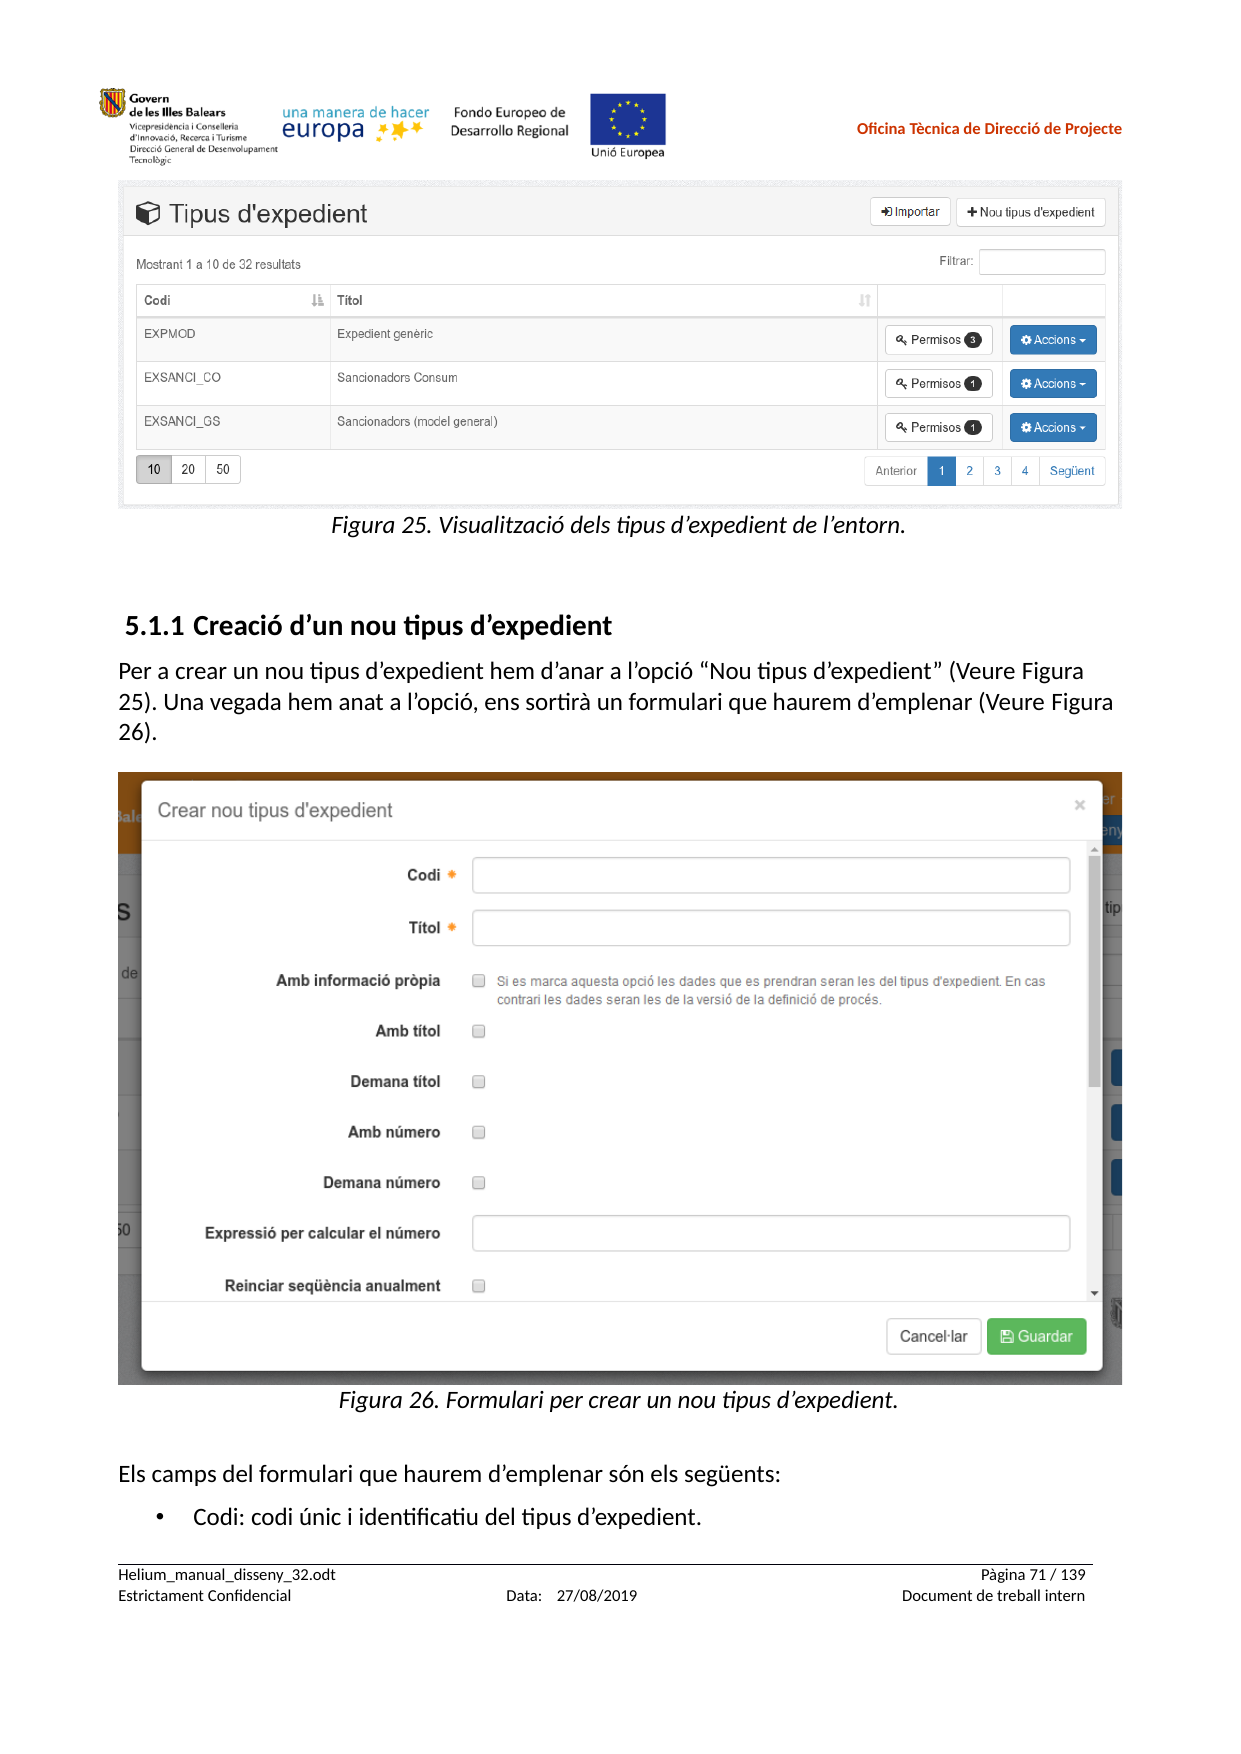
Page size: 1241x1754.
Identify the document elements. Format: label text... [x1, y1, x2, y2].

picture [99, 87, 668, 166]
text Figura 25. Visualització dels tipus d’expedient de l’entorn. [118, 509, 1122, 539]
list Codi: codi únic i identificatiu del tipus d’expedient. [156, 1501, 1122, 1532]
subtitle Creació d’un nou tipus d’expedient [118, 607, 1122, 643]
text Els camps del formulari que haurem d’emplenar són els següents: [118, 1458, 1122, 1489]
text Figura 26. Formulari per crear un nou tipus d’expedient. [118, 1385, 1122, 1415]
text Per a crear un nou tipus d’expedient hem d’anar a l’opció “Nou tipus d’expedient” (Veure Figura 25). Una vegada hem anat a l’opció, ens sortirà un formulari que haurem d’emplenar (Veure Figura 26). [118, 655, 1122, 747]
